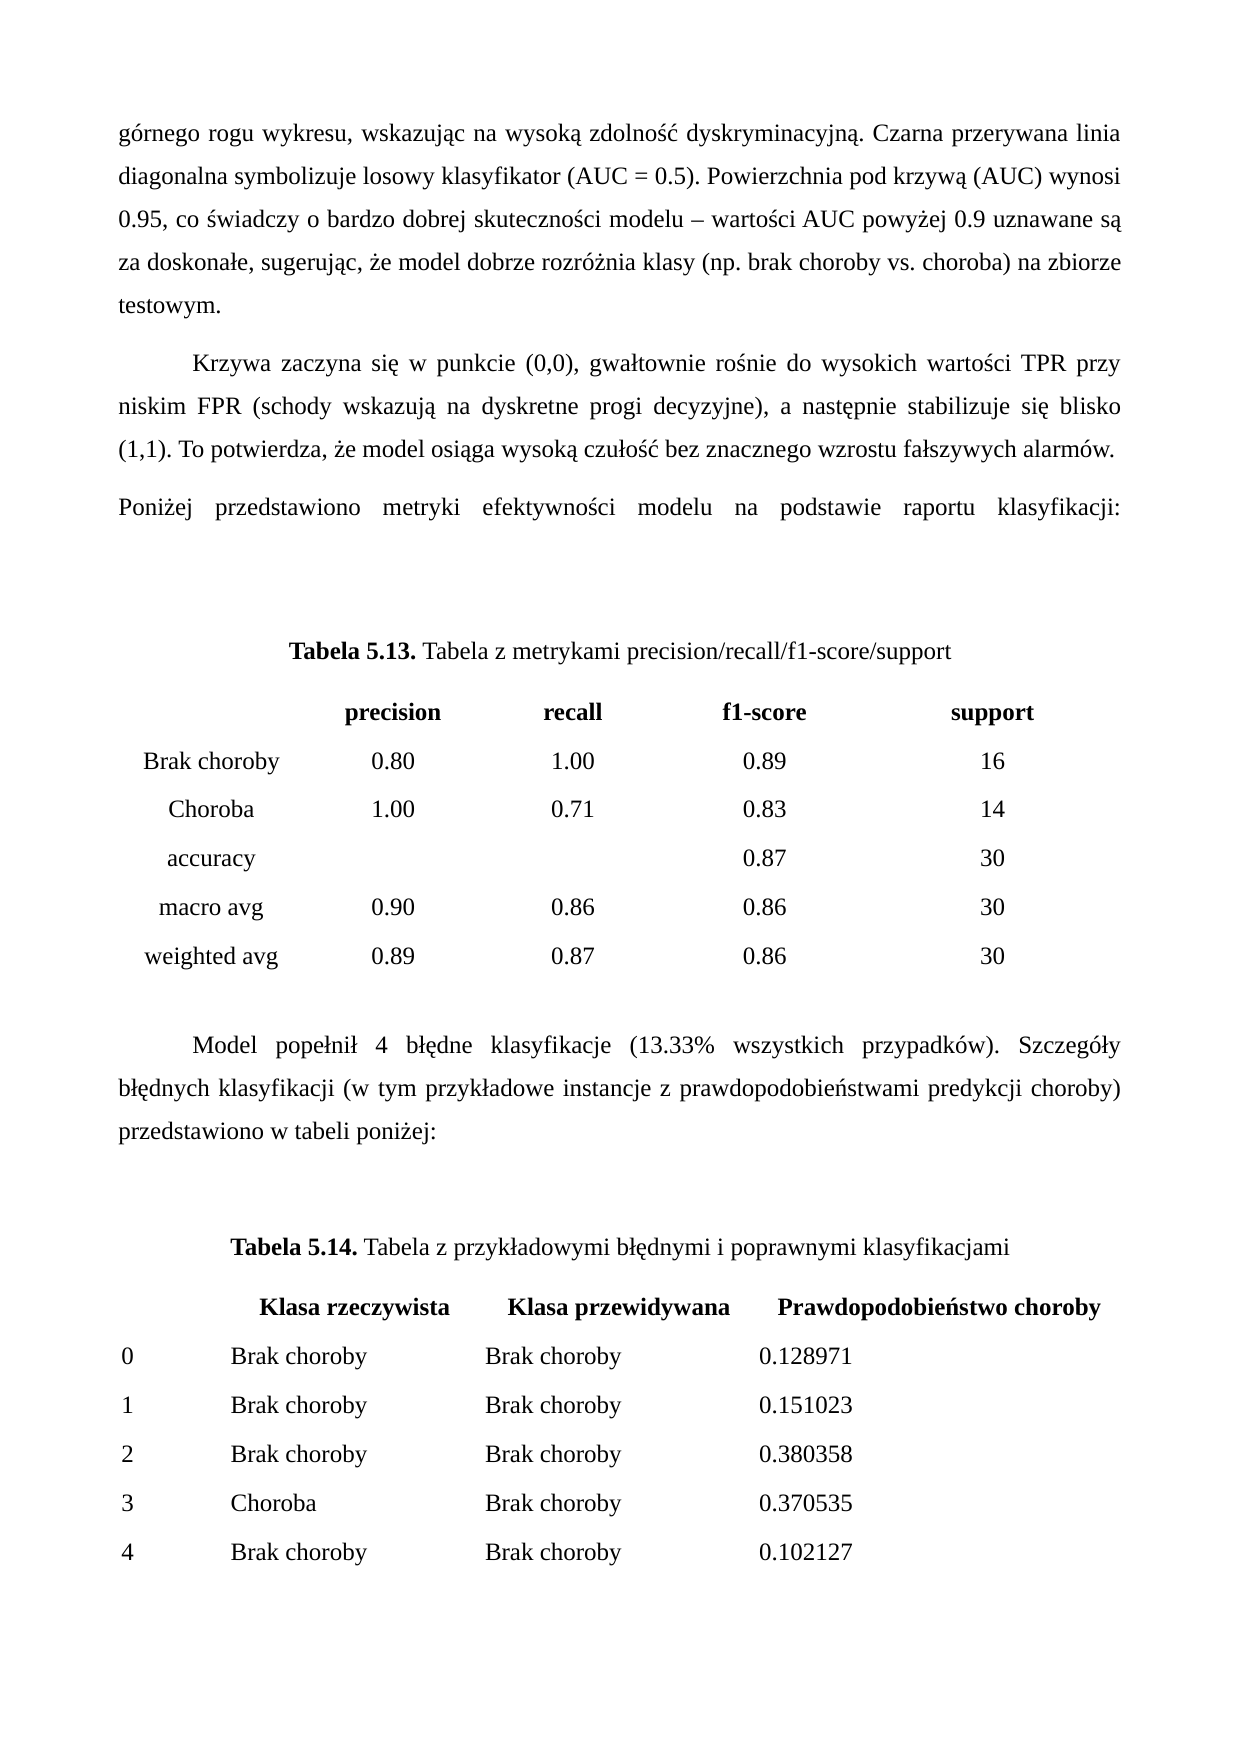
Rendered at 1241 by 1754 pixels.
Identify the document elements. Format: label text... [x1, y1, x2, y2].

table_cell macro avg [118, 889, 304, 938]
table_cell Brak choroby [228, 1534, 482, 1583]
table_cell 30 [865, 938, 1119, 987]
table_cell weighted avg [118, 938, 304, 987]
table_header f1-score [664, 694, 865, 743]
table_header [118, 1290, 227, 1338]
table_cell Brak choroby [228, 1387, 482, 1436]
table_cell Brak choroby [482, 1436, 756, 1485]
table_cell 0.90 [304, 889, 482, 938]
table_cell 0.128971 [756, 1339, 1122, 1387]
table_cell 0.71 [482, 792, 663, 841]
table_cell 0.151023 [756, 1387, 1122, 1436]
table_cell Brak choroby [228, 1436, 482, 1485]
table_cell 0 [118, 1339, 227, 1387]
text Krzywa zaczyna się w punkcie (0,0), gwałtownie rośnie do wysokich wartości TPR przy niskim FPR (schody wskazują na dyskretne progi decyzyjne), a następnie stabilizuje się blisko (1,1). To potwierdza, że model osiąga wysoką czułość bez znacznego wzrostu fałszywych alarmów. [118, 348, 1122, 463]
table_cell Brak choroby [482, 1534, 756, 1583]
text Poniżej przedstawiono metryki efektywności modelu na podstawie raportu klasyfikacji: [118, 492, 1122, 564]
table_cell 0.86 [664, 938, 865, 987]
table_header Klasa rzeczywista [228, 1290, 482, 1338]
table_cell [482, 841, 663, 889]
table_cell 30 [865, 841, 1119, 889]
table_cell 0.89 [664, 743, 865, 792]
table_cell Brak choroby [482, 1339, 756, 1387]
table_cell accuracy [118, 841, 304, 889]
table_cell Brak choroby [482, 1485, 756, 1534]
table_cell 14 [865, 792, 1119, 841]
table_cell 0.80 [304, 743, 482, 792]
table_cell Brak choroby [228, 1339, 482, 1387]
table_cell [304, 841, 482, 889]
table_header precision [304, 694, 482, 743]
table_cell 1.00 [304, 792, 482, 841]
text Model popełnił 4 błędne klasyfikacje (13.33% wszystkich przypadków). Szczegóły błędnych klasyfikacji (w tym przykładowe instancje z prawdopodobieństwami predykcji choroby) przedstawiono w tabeli poniżej: [118, 987, 1122, 1145]
table_cell 0.102127 [756, 1534, 1122, 1583]
table_cell Choroba [118, 792, 304, 841]
table_cell Choroba [228, 1485, 482, 1534]
table_header support [865, 694, 1119, 743]
table_cell 0.380358 [756, 1436, 1122, 1485]
table_cell 0.86 [482, 889, 663, 938]
table_header recall [482, 694, 663, 743]
table_header Klasa przewidywana [482, 1290, 756, 1338]
table_cell 0.87 [482, 938, 663, 987]
table_cell 4 [118, 1534, 227, 1583]
text Tabela 5.14. Tabela z przykładowymi błędnymi i poprawnymi klasyfikacjami [118, 1232, 1122, 1261]
table_cell 0.87 [664, 841, 865, 889]
table_cell 0.370535 [756, 1485, 1122, 1534]
table_header [118, 694, 304, 743]
table_cell 2 [118, 1436, 227, 1485]
table_cell Brak choroby [482, 1387, 756, 1436]
table_cell 1 [118, 1387, 227, 1436]
table_cell 0.86 [664, 889, 865, 938]
text górnego rogu wykresu, wskazując na wysoką zdolność dyskryminacyjną. Czarna przerywana linia diagonalna symbolizuje losowy klasyfikator (AUC = 0.5). Powierzchnia pod krzywą (AUC) wynosi 0.95, co świadczy o bardzo dobrej skuteczności modelu – wartości AUC powyżej 0.9 uznawane są za doskonałe, sugerując, że model dobrze rozróżnia klasy (np. brak choroby vs. choroba) na zbiorze testowym. [118, 118, 1122, 319]
table_cell 0.83 [664, 792, 865, 841]
table_cell 0.89 [304, 938, 482, 987]
table_cell 1.00 [482, 743, 663, 792]
table_cell Brak choroby [118, 743, 304, 792]
table_cell 16 [865, 743, 1119, 792]
text Tabela 5.13. Tabela z metrykami precision/recall/f1-score/support [118, 593, 1122, 665]
table_header Prawdopodobieństwo choroby [756, 1290, 1122, 1338]
table_cell 30 [865, 889, 1119, 938]
table_cell 3 [118, 1485, 227, 1534]
